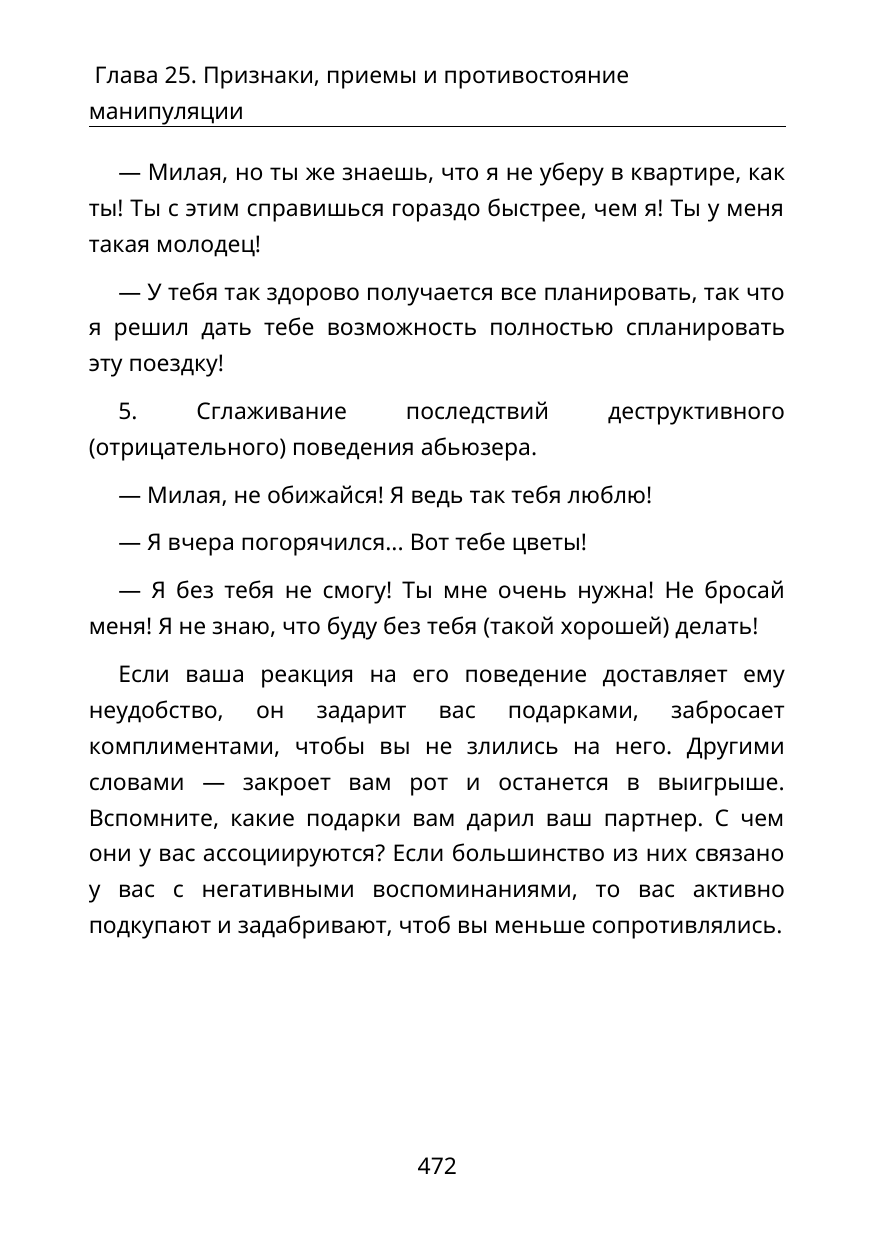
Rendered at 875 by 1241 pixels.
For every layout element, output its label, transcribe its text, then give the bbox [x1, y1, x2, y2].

text Если ваша реакция на его поведение доставляет ему неудобство, он задарит вас подарками, забросает комплиментами, чтобы вы не злились на него. Другими словами — закроет вам рот и останется в выигрыше. Вспомните, какие подарки вам дарил ваш партнер. С чем они у вас ассоциируются? Если большинство из них связано у вас с негативными воспоминаниями, то вас активно подкупают и задабривают, чтоб вы меньше сопротивлялись. [88, 658, 786, 941]
text — Милая, не обижайся! Я ведь так тебя люблю! [88, 479, 786, 510]
text 5. Сглаживание последствий деструктивного (отрицательного) поведения абьюзера. [88, 395, 786, 462]
text — Я без тебя не смогу! Ты мне очень нужна! Не бросай меня! Я не знаю, что буду без тебя (такой хорошей) делать! [88, 574, 786, 641]
text — Я вчера погорячился... Вот тебе цветы! [88, 526, 786, 558]
text — Милая, но ты же знаешь, что я не уберу в квартире, как ты! Ты с этим справишься гораздо быстрее, чем я! Ты у меня такая молодец! [88, 156, 786, 259]
text — У тебя так здорово получается все планировать, так что я решил дать тебе возможность полностью спланировать эту поездку! [88, 275, 786, 378]
